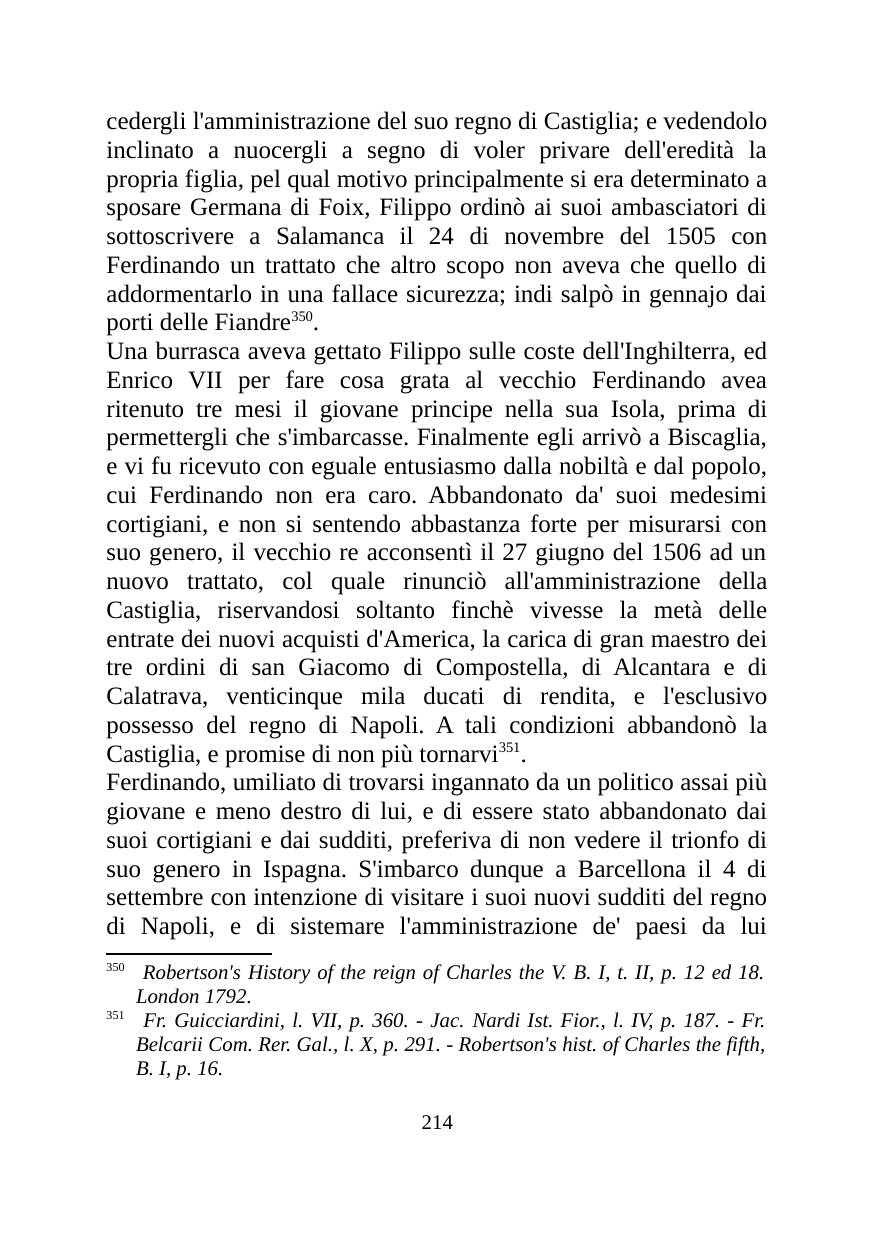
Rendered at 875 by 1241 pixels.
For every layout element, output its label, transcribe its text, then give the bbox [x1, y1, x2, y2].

text cedergli l'amministrazione del suo regno di Castiglia; e vedendolo inclinato a nuocergli a segno di voler privare dell'eredità la propria figlia, pel qual motivo principalmente si era determinato a sposare Germana di Foix, Filippo ordinò ai suoi ambasciatori di sottoscrivere a Salamanca il 24 di novembre del 1505 con Ferdinando un trattato che altro scopo non aveva che quello di addormentarlo in una fallace sicurezza; indi salpò in gennajo dai porti delle Fiandre. [106, 106, 768, 336]
text Fr. Guicciardini, l. VII, p. 360. - Jac. Nardi Ist. Fior., l. IV, p. 187. - Fr. Belcarii Com. Rer. Gal., l. X, p. 291. - Robertson's hist. of Charles the fifth, B. I, p. 16. [106, 1008, 768, 1080]
text Robertson's History of the reign of Charles the V. B. I, t. II, p. 12 ed 18. London 1792. [106, 960, 768, 1008]
text Ferdinando, umiliato di trovarsi ingannato da un politico assai più giovane e meno destro di lui, e di essere stato abbandonato dai suoi cortigiani e dai sudditi, preferiva di non vedere il trionfo di suo genero in Ispagna. S'imbarco dunque a Barcellona il 4 di settembre con intenzione di visitare i suoi nuovi sudditi del regno di Napoli, e di sistemare l'amministrazione de' paesi da lui [106, 767, 768, 940]
text Una burrasca aveva gettato Filippo sulle coste dell'Inghilterra, ed Enrico VII per fare cosa grata al vecchio Ferdinando avea ritenuto tre mesi il giovane principe nella sua Isola, prima di permettergli che s'imbarcasse. Finalmente egli arrivò a Biscaglia, e vi fu ricevuto con eguale entusiasmo dalla nobiltà e dal popolo, cui Ferdinando non era caro. Abbandonato da' suoi medesimi cortigiani, e non si sentendo abbastanza forte per misurarsi con suo genero, il vecchio re acconsentì il 27 giugno del 1506 ad un nuovo trattato, col quale rinunciò all'amministrazione della Castiglia, riservandosi soltanto finchè vivesse la metà delle entrate dei nuovi acquisti d'America, la carica di gran maestro dei tre ordini di san Giacomo di Compostella, di Alcantara e di Calatrava, venticinque mila ducati di rendita, e l'esclusivo possesso del regno di Napoli. A tali condizioni abbandonò la Castiglia, e promise di non più tornarvi. [106, 336, 768, 767]
